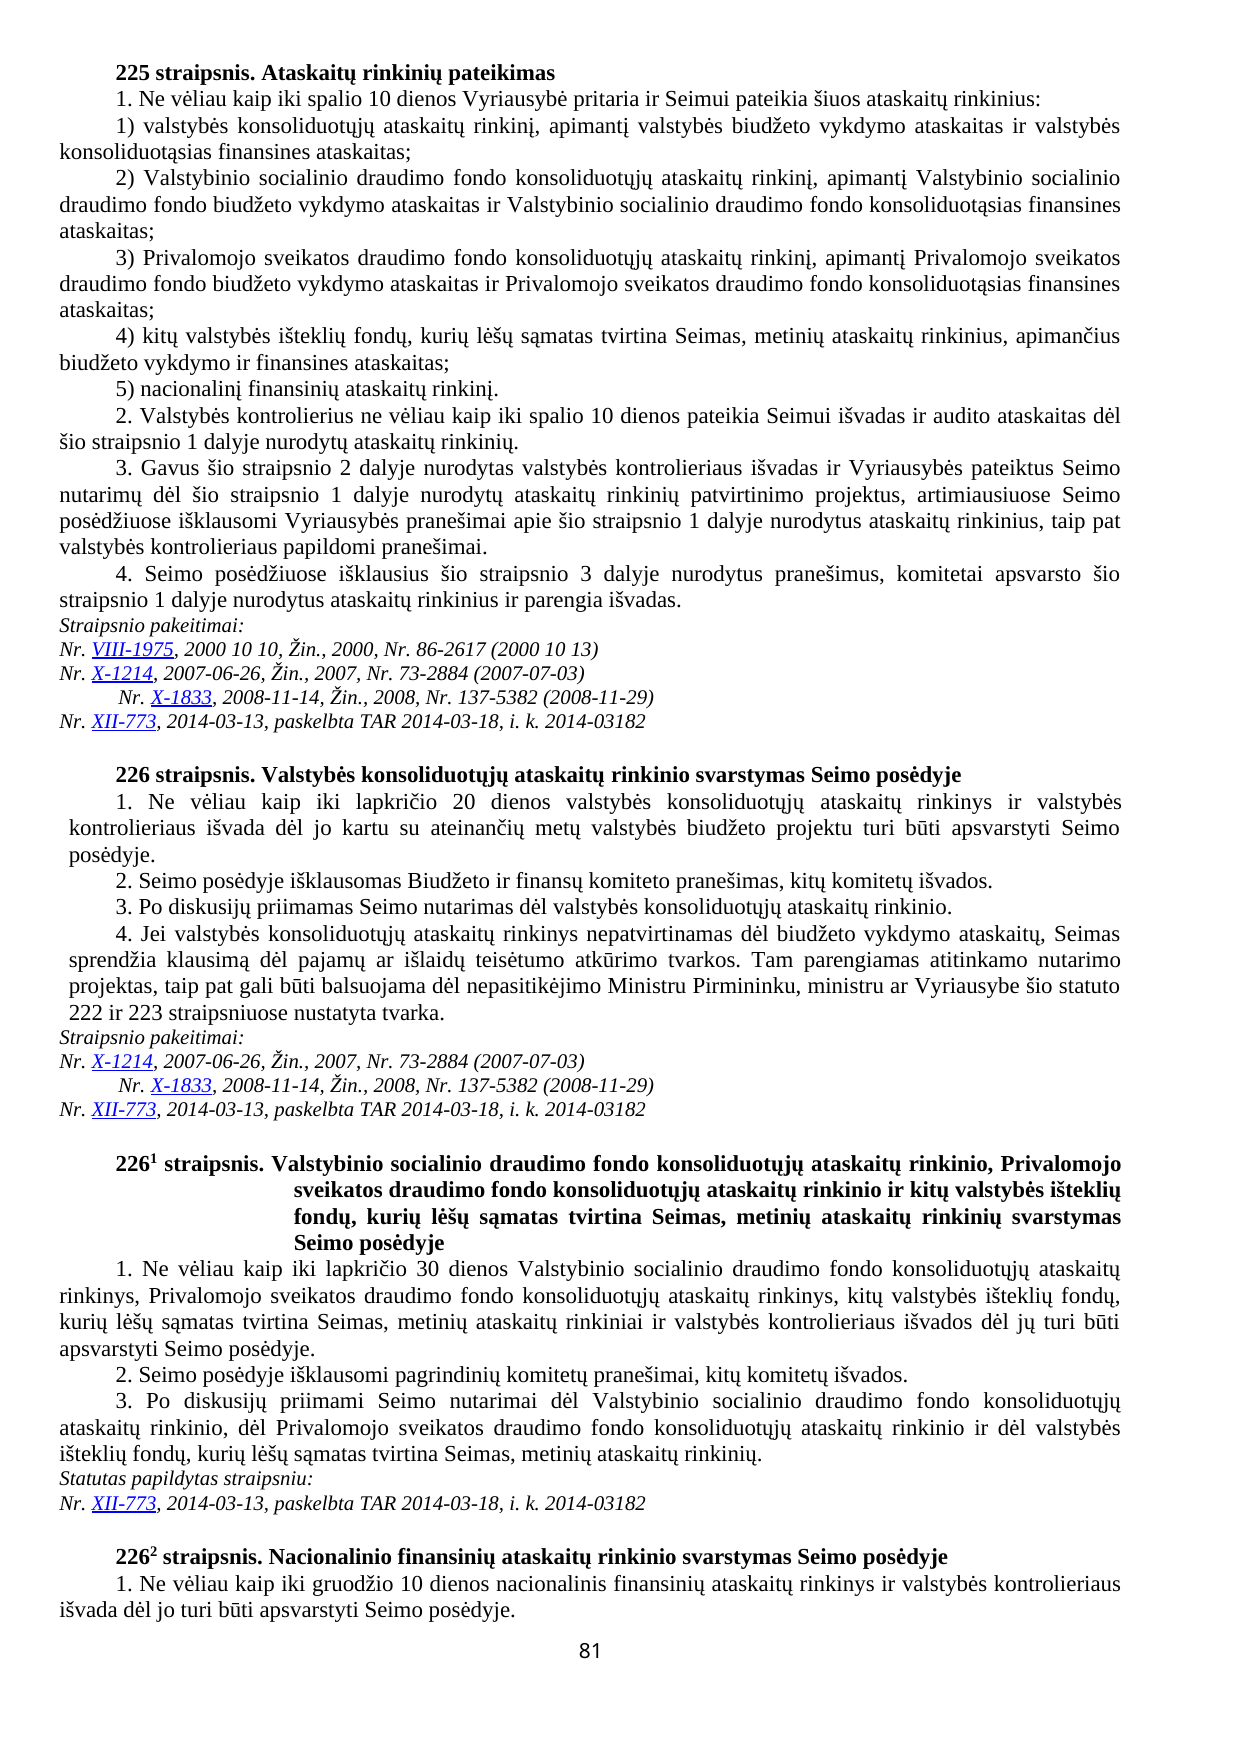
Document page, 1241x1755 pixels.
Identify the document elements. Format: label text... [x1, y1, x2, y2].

text Nr. XII-773, 2014-03-13, paskelbta TAR 2014-03-18, i. k. 2014-03182 [59, 709, 1122, 733]
text 1. Ne vėliau kaip iki lapkričio 30 dienos Valstybinio socialinio draudimo fondo konsoliduotųjų ataskaitų rinkinys, Privalomojo sveikatos draudimo fondo konsoliduotųjų ataskaitų rinkinys, kitų valstybės išteklių fondų, kurių lėšų sąmatas tvirtina Seimas, metinių ataskaitų rinkiniai ir valstybės kontrolieriaus išvados dėl jų turi būti apsvarstyti Seimo posėdyje. [59, 1256, 1122, 1361]
text 226 straipsnis. Valstybės konsoliduotųjų ataskaitų rinkinio svarstymas Seimo posėdyje [68, 762, 1122, 788]
text 4. Seimo posėdžiuose išklausius šio straipsnio 3 dalyje nurodytus pranešimus, komitetai apsvarsto šio straipsnio 1 dalyje nurodytus ataskaitų rinkinius ir parengia išvadas. [59, 560, 1122, 612]
text 4. Jei valstybės konsoliduotųjų ataskaitų rinkinys nepatvirtinamas dėl biudžeto vykdymo ataskaitų, Seimas sprendžia klausimą dėl pajamų ar išlaidų teisėtumo atkūrimo tvarkos. Tam parengiamas atitinkamo nutarimo projektas, taip pat gali būti balsuojama dėl nepasitikėjimo Ministru Pirmininku, ministru ar Vyriausybe šio statuto 222 ir 223 straipsniuose nustatyta tvarka. [68, 920, 1122, 1025]
text Nr. X-1214, 2007-06-26, Žin., 2007, Nr. 73-2884 (2007-07-03) [59, 1049, 1122, 1073]
text Nr. VIII-1975, 2000 10 10, Žin., 2000, Nr. 86-2617 (2000 10 13) [59, 637, 1122, 661]
text Straipsnio pakeitimai: [59, 612, 1122, 637]
text Nr. XII-773, 2014-03-13, paskelbta TAR 2014-03-18, i. k. 2014-03182 [59, 1490, 1122, 1514]
text 2261 straipsnis. Valstybinio socialinio draudimo fondo konsoliduotųjų ataskaitų rinkinio, Privalomojo sveikatos draudimo fondo konsoliduotųjų ataskaitų rinkinio ir kitų valstybės išteklių fondų, kurių lėšų sąmatas tvirtina Seimas, metinių ataskaitų rinkinių svarstymas Seimo posėdyje [115, 1150, 1122, 1256]
text 1. Ne vėliau kaip iki spalio 10 dienos Vyriausybė pritaria ir Seimui pateikia šiuos ataskaitų rinkinius: [59, 85, 1122, 112]
text Nr. X-1214, 2007-06-26, Žin., 2007, Nr. 73-2884 (2007-07-03) [59, 661, 1122, 685]
text 2262 straipsnis. Nacionalinio finansinių ataskaitų rinkinio svarstymas Seimo posėdyje [59, 1543, 1122, 1569]
text 225 straipsnis. Ataskaitų rinkinių pateikimas [59, 59, 1122, 85]
text 3. Gavus šio straipsnio 2 dalyje nurodytas valstybės kontrolieriaus išvadas ir Vyriausybės pateiktus Seimo nutarimų dėl šio straipsnio 1 dalyje nurodytų ataskaitų rinkinių patvirtinimo projektus, artimiausiuose Seimo posėdžiuose išklausomi Vyriausybės pranešimai apie šio straipsnio 1 dalyje nurodytus ataskaitų rinkinius, taip pat valstybės kontrolieriaus papildomi pranešimai. [59, 454, 1122, 560]
text 1. Ne vėliau kaip iki gruodžio 10 dienos nacionalinis finansinių ataskaitų rinkinys ir valstybės kontrolieriaus išvada dėl jo turi būti apsvarstyti Seimo posėdyje. [59, 1569, 1122, 1622]
text 2. Valstybės kontrolierius ne vėliau kaip iki spalio 10 dienos pateikia Seimui išvadas ir audito ataskaitas dėl šio straipsnio 1 dalyje nurodytų ataskaitų rinkinių. [59, 402, 1122, 454]
text 1. Ne vėliau kaip iki lapkričio 20 dienos valstybės konsoliduotųjų ataskaitų rinkinys ir valstybės kontrolieriaus išvada dėl jo kartu su ateinančių metų valstybės biudžeto projektu turi būti apsvarstyti Seimo posėdyje. [68, 788, 1122, 867]
text Straipsnio pakeitimai: [59, 1025, 1122, 1049]
text 3) Privalomojo sveikatos draudimo fondo konsoliduotųjų ataskaitų rinkinį, apimantį Privalomojo sveikatos draudimo fondo biudžeto vykdymo ataskaitas ir Privalomojo sveikatos draudimo fondo konsoliduotąsias finansines ataskaitas; [59, 243, 1122, 323]
text 4) kitų valstybės išteklių fondų, kurių lėšų sąmatas tvirtina Seimas, metinių ataskaitų rinkinius, apimančius biudžeto vykdymo ir finansines ataskaitas; [59, 323, 1122, 375]
text Nr. XII-773, 2014-03-13, paskelbta TAR 2014-03-18, i. k. 2014-03182 [59, 1097, 1122, 1121]
text 3. Po diskusijų priimami Seimo nutarimai dėl Valstybinio socialinio draudimo fondo konsoliduotųjų ataskaitų rinkinio, dėl Privalomojo sveikatos draudimo fondo konsoliduotųjų ataskaitų rinkinio ir dėl valstybės išteklių fondų, kurių lėšų sąmatas tvirtina Seimas, metinių ataskaitų rinkinių. [59, 1387, 1122, 1466]
text Nr. X-1833, 2008-11-14, Žin., 2008, Nr. 137-5382 (2008-11-29) [59, 1073, 1122, 1097]
text 3. Po diskusijų priimamas Seimo nutarimas dėl valstybės konsoliduotųjų ataskaitų rinkinio. [68, 893, 1122, 920]
text 2. Seimo posėdyje išklausomas Biudžeto ir finansų komiteto pranešimas, kitų komitetų išvados. [68, 867, 1122, 893]
text 2) Valstybinio socialinio draudimo fondo konsoliduotųjų ataskaitų rinkinį, apimantį Valstybinio socialinio draudimo fondo biudžeto vykdymo ataskaitas ir Valstybinio socialinio draudimo fondo konsoliduotąsias finansines ataskaitas; [59, 164, 1122, 243]
text Statutas papildytas straipsniu: [59, 1466, 1122, 1490]
text Nr. X-1833, 2008-11-14, Žin., 2008, Nr. 137-5382 (2008-11-29) [59, 685, 1122, 709]
text 5) nacionalinį finansinių ataskaitų rinkinį. [59, 375, 1122, 402]
text 2. Seimo posėdyje išklausomi pagrindinių komitetų pranešimai, kitų komitetų išvados. [59, 1361, 1122, 1387]
text 1) valstybės konsoliduotųjų ataskaitų rinkinį, apimantį valstybės biudžeto vykdymo ataskaitas ir valstybės konsoliduotąsias finansines ataskaitas; [59, 112, 1122, 164]
